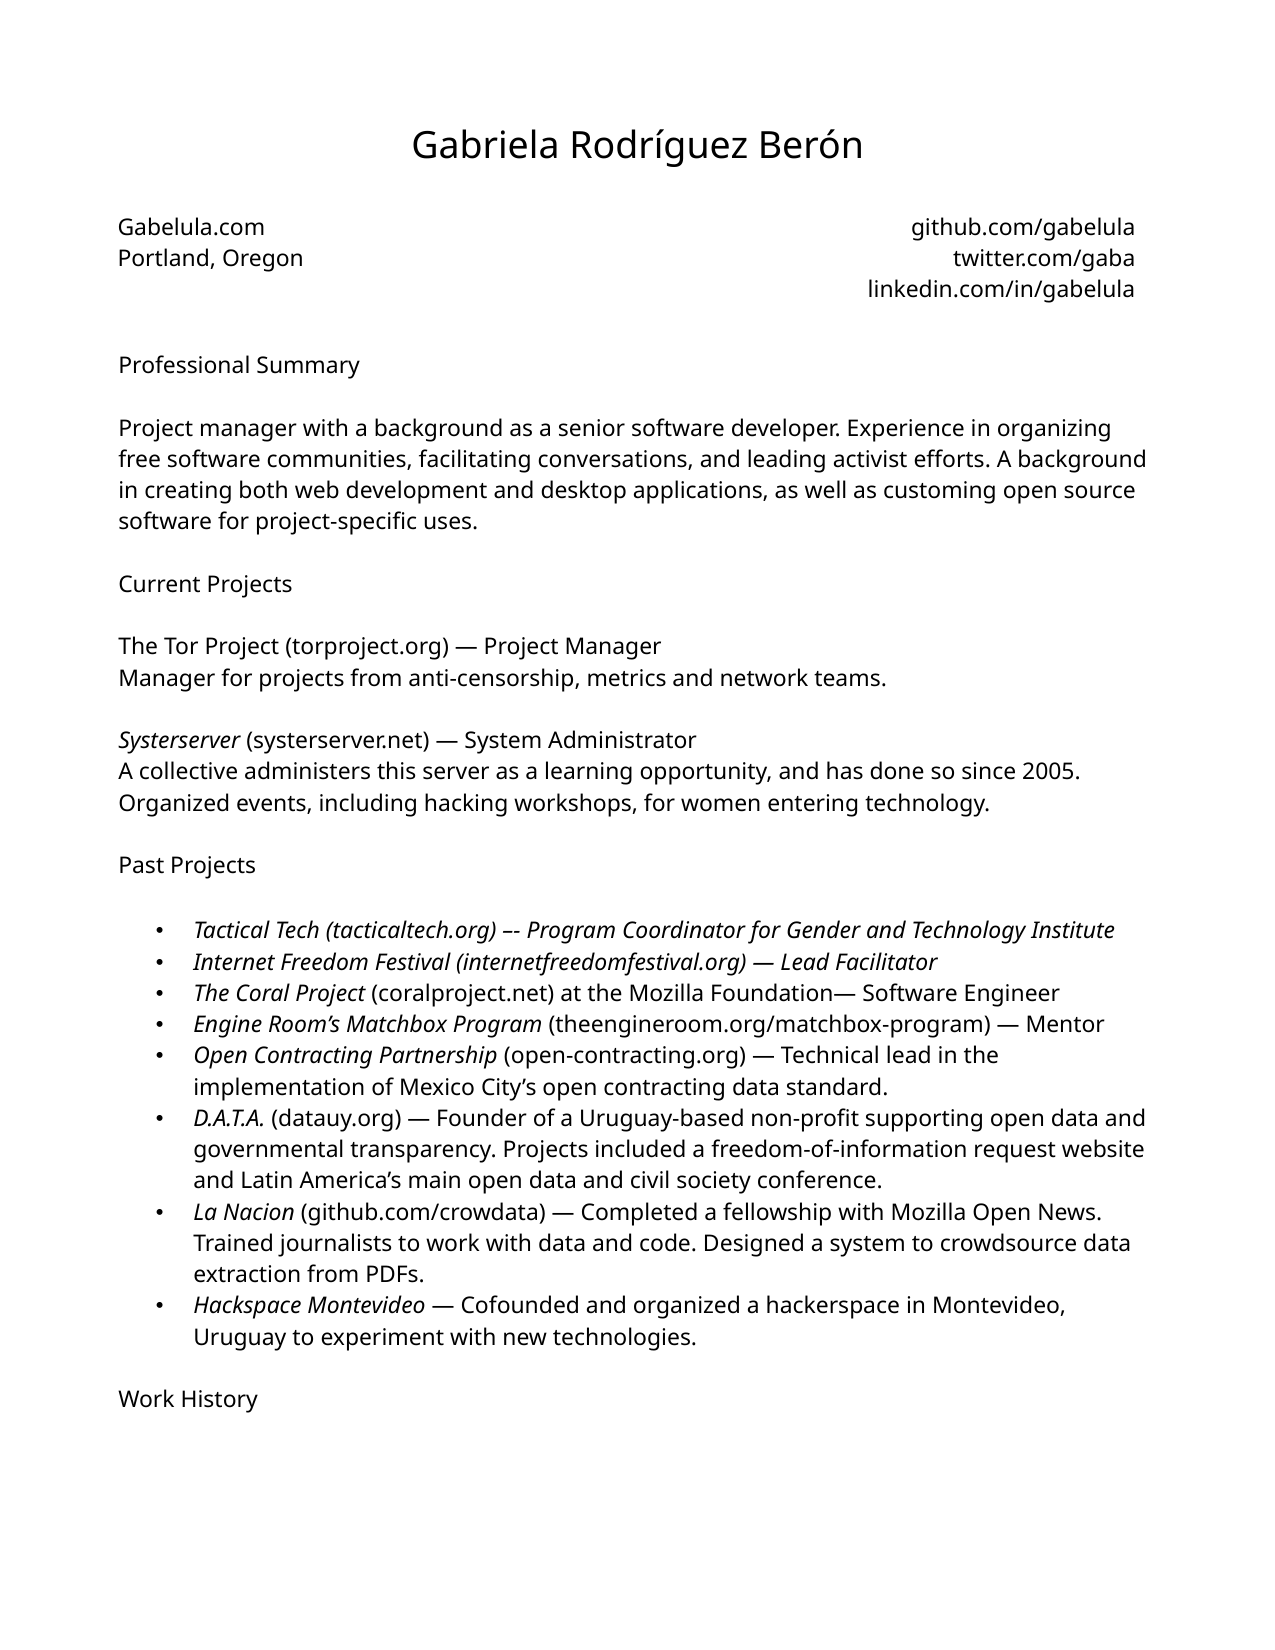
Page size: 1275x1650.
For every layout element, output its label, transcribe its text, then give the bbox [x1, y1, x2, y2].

text Systerserver (systerserver.net) — System Administrator [118, 724, 1157, 755]
text Project manager with a background as a senior software developer. Experience in organizing free software communities, facilitating conversations, and leading activist efforts. A background in creating both web development and desktop applications, as well as customing open source software for project-specific uses. [118, 412, 1157, 537]
list Tactical Tech (tacticaltech.org) –- Program Coordinator for Gender and Technology Institute [156, 914, 1157, 946]
text Work History [118, 1383, 1157, 1414]
list Hackspace Montevideo — Cofounded and organized a hackerspace in Montevideo, Uruguay to experiment with new technologies. [156, 1289, 1157, 1352]
list La Nacion (github.com/crowdata) — Completed a fellowship with Mozilla Open News. Trained journalists to work with data and code. Designed a system to crowdsource data extraction from PDFs. [156, 1196, 1157, 1289]
list Open Contracting Partnership (open-contracting.org) — Technical lead in the implementation of Mexico City’s open contracting data standard. [156, 1039, 1157, 1102]
list D.A.T.A. (datauy.org) — Founder of a Uruguay-based non-profit supporting open data and governmental transparency. Projects included a freedom-of-information request website and Latin America’s main open data and civil society conference. [156, 1102, 1157, 1196]
list Internet Freedom Festival (internetfreedomfestival.org) — Lead Facilitator [156, 946, 1157, 977]
list The Coral Project (coralproject.net) at the Mozilla Foundation— Software Engineer [156, 977, 1157, 1008]
text Past Projects [118, 849, 1157, 880]
text The Tor Project (torproject.org) — Project Manager [118, 630, 1157, 662]
text A collective administers this server as a learning opportunity, and has done so since 2005. Organized events, including hacking workshops, for women entering technology. [118, 755, 1157, 818]
text Current Projects [118, 568, 1157, 599]
text Professional Summary [118, 349, 1157, 380]
list Engine Room’s Matchbox Program (theengineroom.org/matchbox-program) — Mentor [156, 1008, 1157, 1039]
text Manager for projects from anti-censorship, metrics and network teams. [118, 662, 1157, 693]
